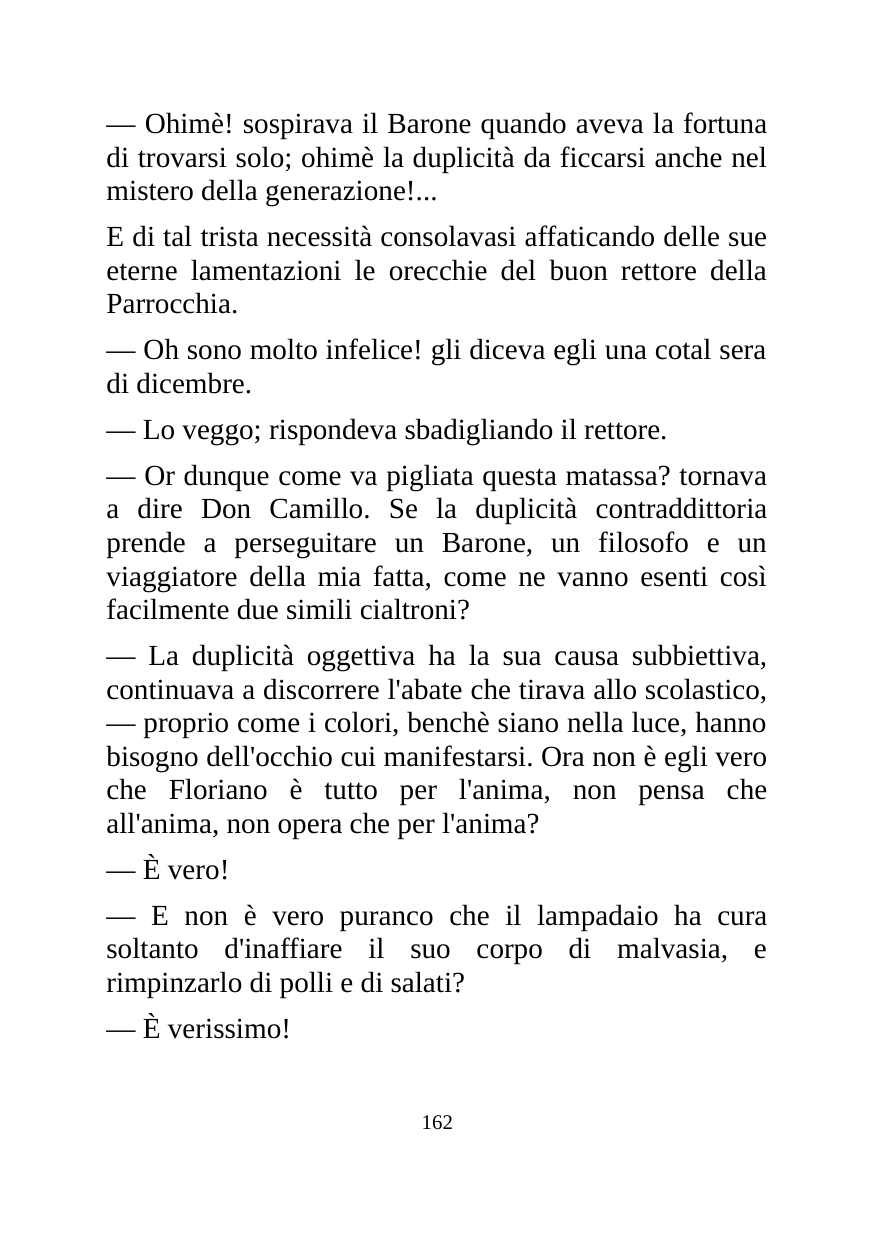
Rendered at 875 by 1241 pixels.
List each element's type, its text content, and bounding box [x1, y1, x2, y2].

text — La duplicità oggettiva ha la sua causa subbiettiva, continuava a discorrere l'abate che tirava allo scolastico, — proprio come i colori, benchè siano nella luce, hanno bisogno dell'occhio cui manifestarsi. Ora non è egli vero che Floriano è tutto per l'anima, non pensa che all'anima, non opera che per l'anima? [106, 638, 768, 839]
text — È verissimo! [106, 1011, 768, 1045]
text — E non è vero puranco che il lampadaio ha cura soltanto d'inaffiare il suo corpo di malvasia, e rimpinzarlo di polli e di salati? [106, 898, 768, 999]
text — Ohimè! sospirava il Barone quando aveva la fortuna di trovarsi solo; ohimè la duplicità da ficcarsi anche nel mistero della generazione!... [106, 106, 768, 207]
text — Lo veggo; rispondeva sbadigliando il rettore. [106, 412, 768, 446]
text — Oh sono molto infelice! gli diceva egli una cotal sera di dicembre. [106, 332, 768, 399]
text — Or dunque come va pigliata questa matassa? tornava a dire Don Camillo. Se la duplicità contraddittoria prende a perseguitare un Barone, un filosofo e un viaggiatore della mia fatta, come ne vanno esenti così facilmente due simili cialtroni? [106, 458, 768, 626]
text — È vero! [106, 852, 768, 886]
text E di tal trista necessità consolavasi affaticando delle sue eterne lamentazioni le orecchie del buon rettore della Parrocchia. [106, 219, 768, 320]
